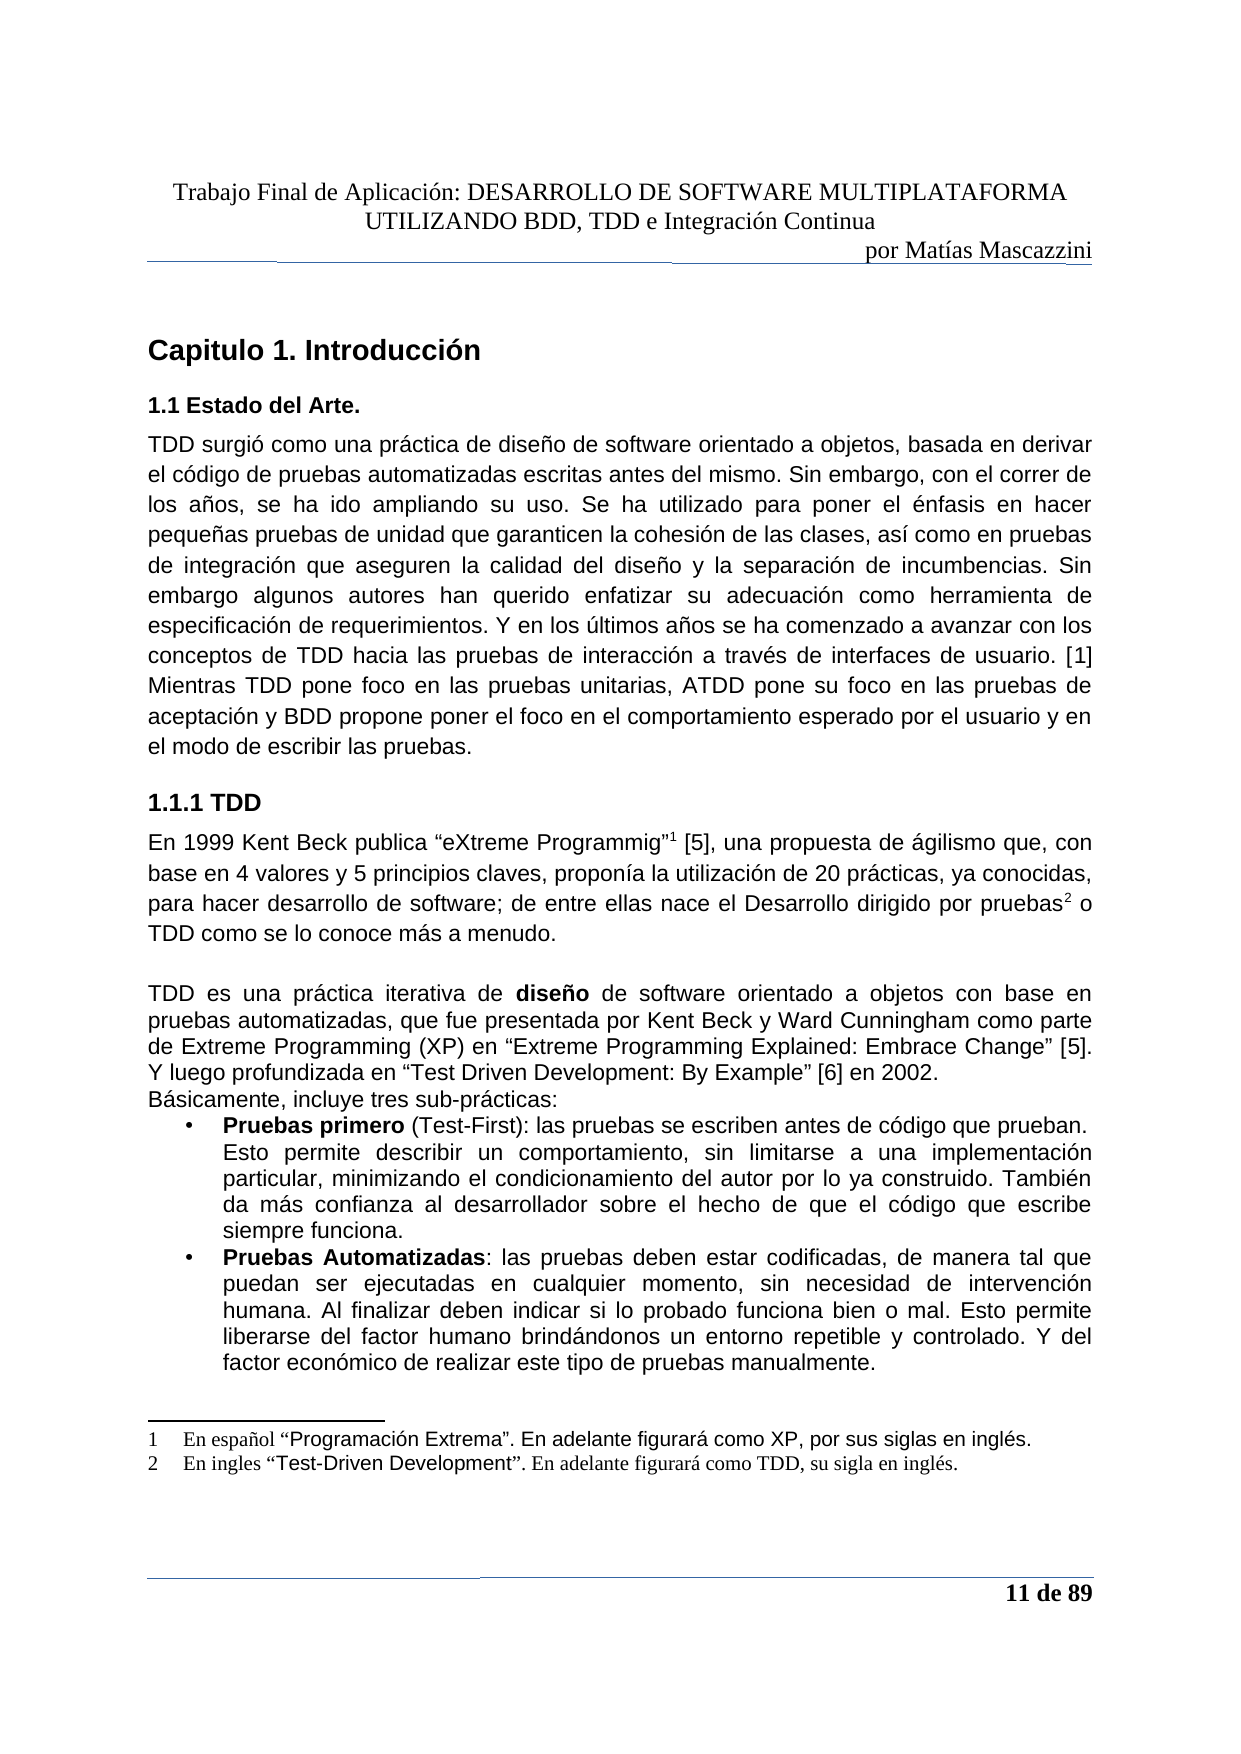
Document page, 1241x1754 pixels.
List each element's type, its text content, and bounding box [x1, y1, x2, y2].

subtitle 1.1.1 TDD [148, 788, 1093, 817]
subtitle Capitulo 1. Introducción [148, 333, 1093, 367]
text En español “Programación Extrema”. En adelante figurará como XP, por sus siglas en inglés. [148, 1427, 1093, 1451]
list Pruebas Automatizadas: las pruebas deben estar codificadas, de manera tal que puedan ser ejecutadas en cualquier momento, sin necesidad de intervención humana. Al finalizar deben indicar si lo probado funciona bien o mal. Esto permite liberarse del factor humano brindándonos un entorno repetible y controlado. Y del factor económico de realizar este tipo de pruebas manualmente. [185, 1244, 1093, 1376]
text TDD es una práctica iterativa de diseño de software orientado a objetos con base en pruebas automatizadas, que fue presentada por Kent Beck y Ward Cunningham como parte de Extreme Programming (XP) en “Extreme Programming Explained: Embrace Change” [5]. Y luego profundizada en “Test Driven Development: By Example” [6] en 2002. [148, 980, 1093, 1086]
list Pruebas primero (Test-First): las pruebas se escriben antes de código que prueban. [185, 1112, 1093, 1138]
subtitle 1.1 Estado del Arte. [148, 392, 1093, 418]
text TDD surgió como una práctica de diseño de software orientado a objetos, basada en derivar el código de pruebas automatizadas escritas antes del mismo. Sin embargo, con el correr de los años, se ha ido ampliando su uso. Se ha utilizado para poner el énfasis en hacer pequeñas pruebas de unidad que garanticen la cohesión de las clases, así como en pruebas de integración que aseguren la calidad del diseño y la separación de incumbencias. Sin embargo algunos autores han querido enfatizar su adecuación como herramienta de especificación de requerimientos. Y en los últimos años se ha comenzado a avanzar con los conceptos de TDD hacia las pruebas de interacción a través de interfaces de usuario. [1] Mientras TDD pone foco en las pruebas unitarias, ATDD pone su foco en las pruebas de aceptación y BDD propone poner el foco en el comportamiento esperado por el usuario y en el modo de escribir las pruebas. [148, 431, 1093, 759]
text Básicamente, incluye tres sub-prácticas: [148, 1086, 1093, 1112]
list Esto permite describir un comportamiento, sin limitarse a una implementación particular, minimizando el condicionamiento del autor por lo ya construido. También da más confianza al desarrollador sobre el hecho de que el código que escribe siempre funciona. [185, 1138, 1093, 1244]
text En ingles “Test-Driven Development”. En adelante figurará como TDD, su sigla en inglés. [148, 1451, 1093, 1475]
text En 1999 Kent Beck publica “eXtreme Programmig” [5], una propuesta de ágilismo que, con base en 4 valores y 5 principios claves, proponía la utilización de 20 prácticas, ya conocidas, para hacer desarrollo de software; de entre ellas nace el Desarrollo dirigido por pruebas o TDD como se lo conoce más a menudo. [148, 829, 1093, 946]
